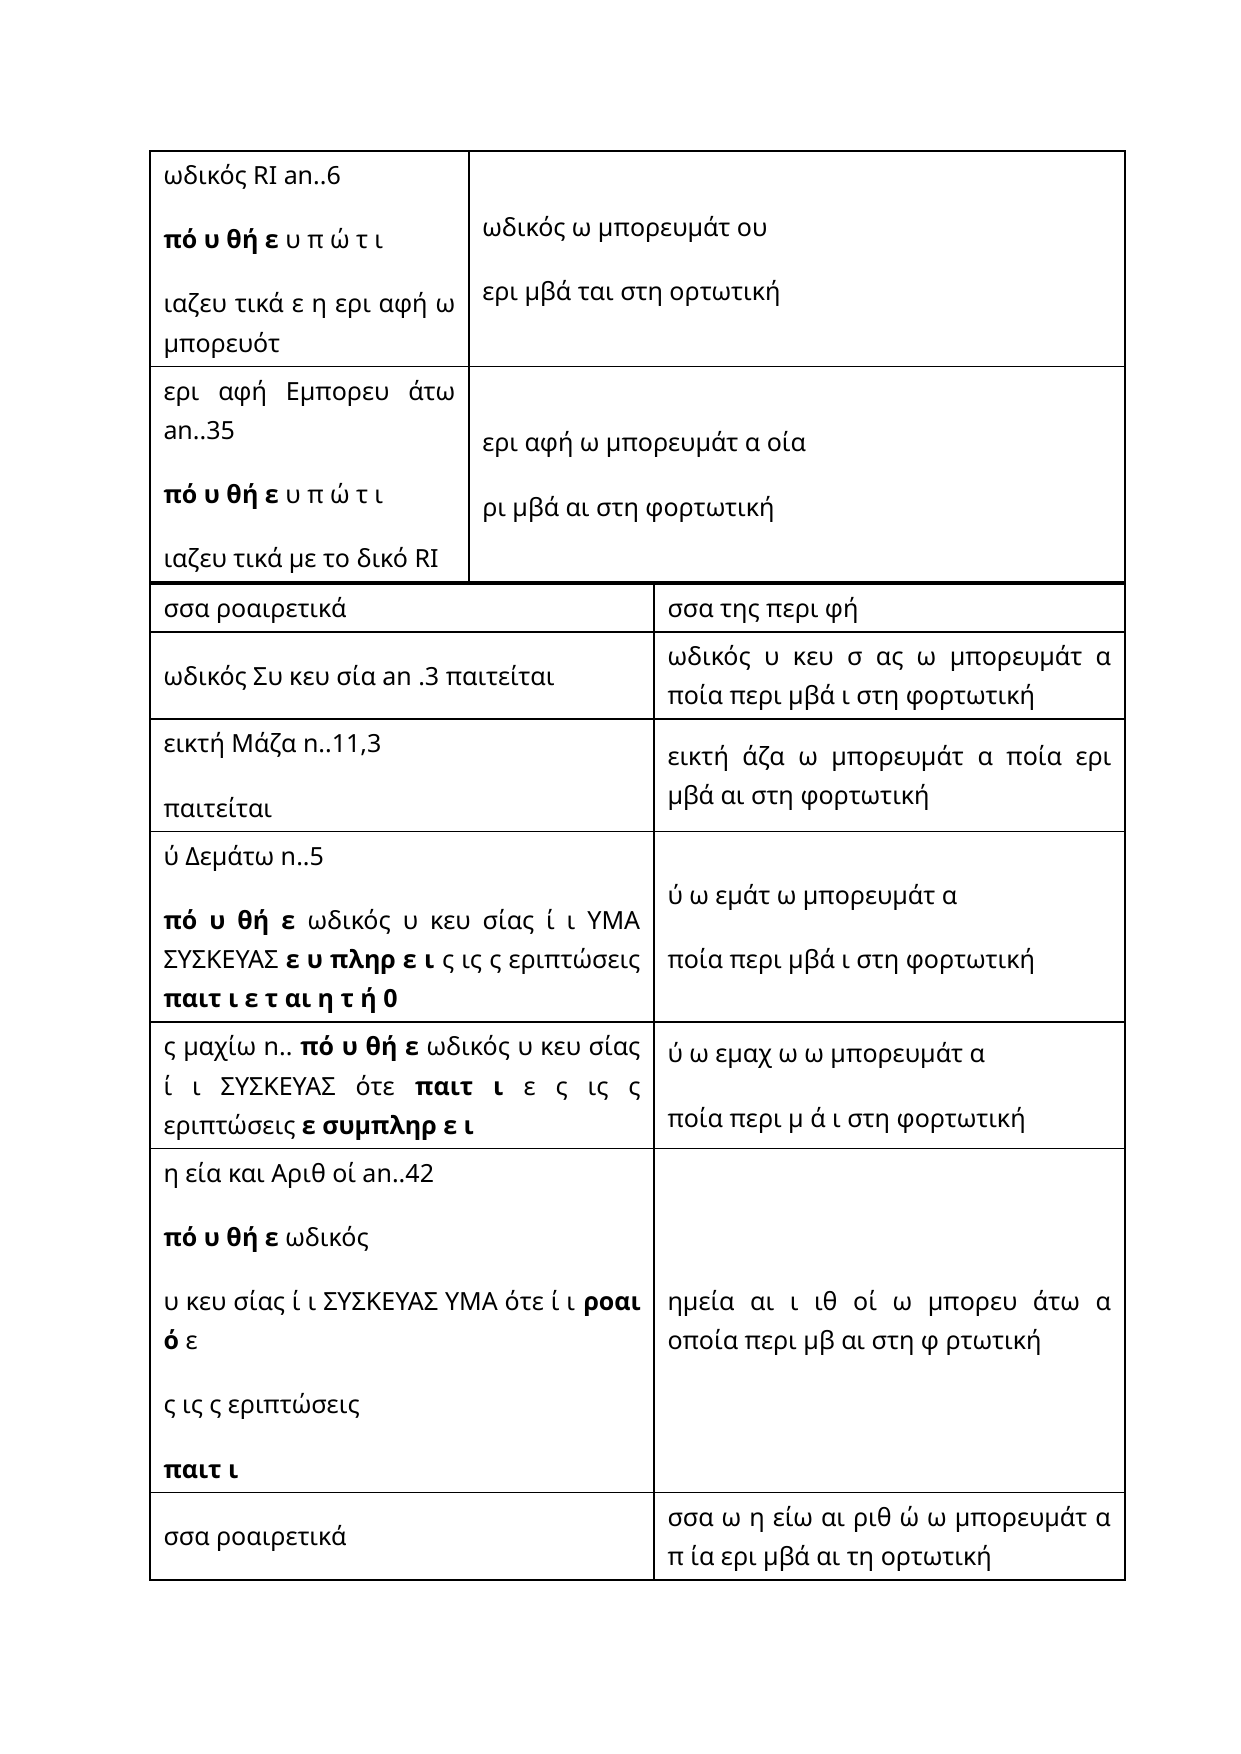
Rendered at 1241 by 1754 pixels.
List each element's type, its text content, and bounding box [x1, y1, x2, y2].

table_cell εικτή Μάζα n..11,3 παιτείται [151, 720, 653, 831]
table_cell ς μαχίω n.. πό υ θή ε ωδικός υ κευ σίας ί ι ΣΥΣΚΕΥΑΣ ότε παιτ ι ε ς ις ς εριπτώσεις ε συμπληρ ε ι [151, 1023, 653, 1148]
table_cell ύ ω εμάτ ω μπορευμάτ α ποία περι μβά ι στη φορτωτική [655, 832, 1124, 1021]
table_cell σσα ω η είω αι ριθ ώ ω μπορευμάτ α π ία ερι μβά αι τη ορτωτική [655, 1493, 1124, 1579]
table_header σσα ροαιρετικά [151, 585, 653, 631]
table_cell εικτή άζα ω μπορευμάτ α ποία ερι μβά αι στη φορτωτική [655, 720, 1124, 831]
table_cell σσα ροαιρετικά [151, 1493, 653, 1579]
table_cell ωδικός RI an..6 πό υ θή ε υ π ώ τ ι ιαζευ τικά ε η ερι αφή ω μπορευότ [151, 152, 468, 366]
table_cell ωδικός υ κευ σ ας ω μπορευμάτ α ποία περι μβά ι στη φορτωτική [655, 633, 1124, 718]
table_cell ερι αφή ω μπορευμάτ α οία ρι μβά αι στη φορτωτική [470, 367, 1124, 581]
table_cell ημεία αι ι ιθ οί ω μπορευ άτω α οποία περι μβ αι στη φ ρτωτική [655, 1149, 1124, 1492]
table_cell ερι αφή Εμπορευ άτω an..35 πό υ θή ε υ π ώ τ ι ιαζευ τικά με το δικό RI [151, 367, 468, 581]
table_header σσα της περι φή [655, 585, 1124, 631]
table_cell ύ Δεμάτω n..5 πό υ θή ε ωδικός υ κευ σίας ί ι ΥΜΑ ΣΥΣΚΕΥΑΣ ε υ πληρ ε ι ς ις ς εριπτώσεις παιτ ι ε τ αι η τ ή 0 [151, 832, 653, 1021]
table_cell ύ ω εμαχ ω ω μπορευμάτ α ποία περι μ ά ι στη φορτωτική [655, 1023, 1124, 1148]
table_cell ωδικός ω μπορευμάτ ου ερι μβά ται στη ορτωτική [470, 152, 1124, 366]
table_cell η εία και Αριθ οί an..42 πό υ θή ε ωδικός υ κευ σίας ί ι ΣΥΣΚΕΥΑΣ ΥΜΑ ότε ί ι ροαι ό ε ς ις ς εριπτώσεις παιτ ι [151, 1149, 653, 1492]
table_cell ωδικός Συ κευ σία an .3 παιτείται [151, 633, 653, 718]
